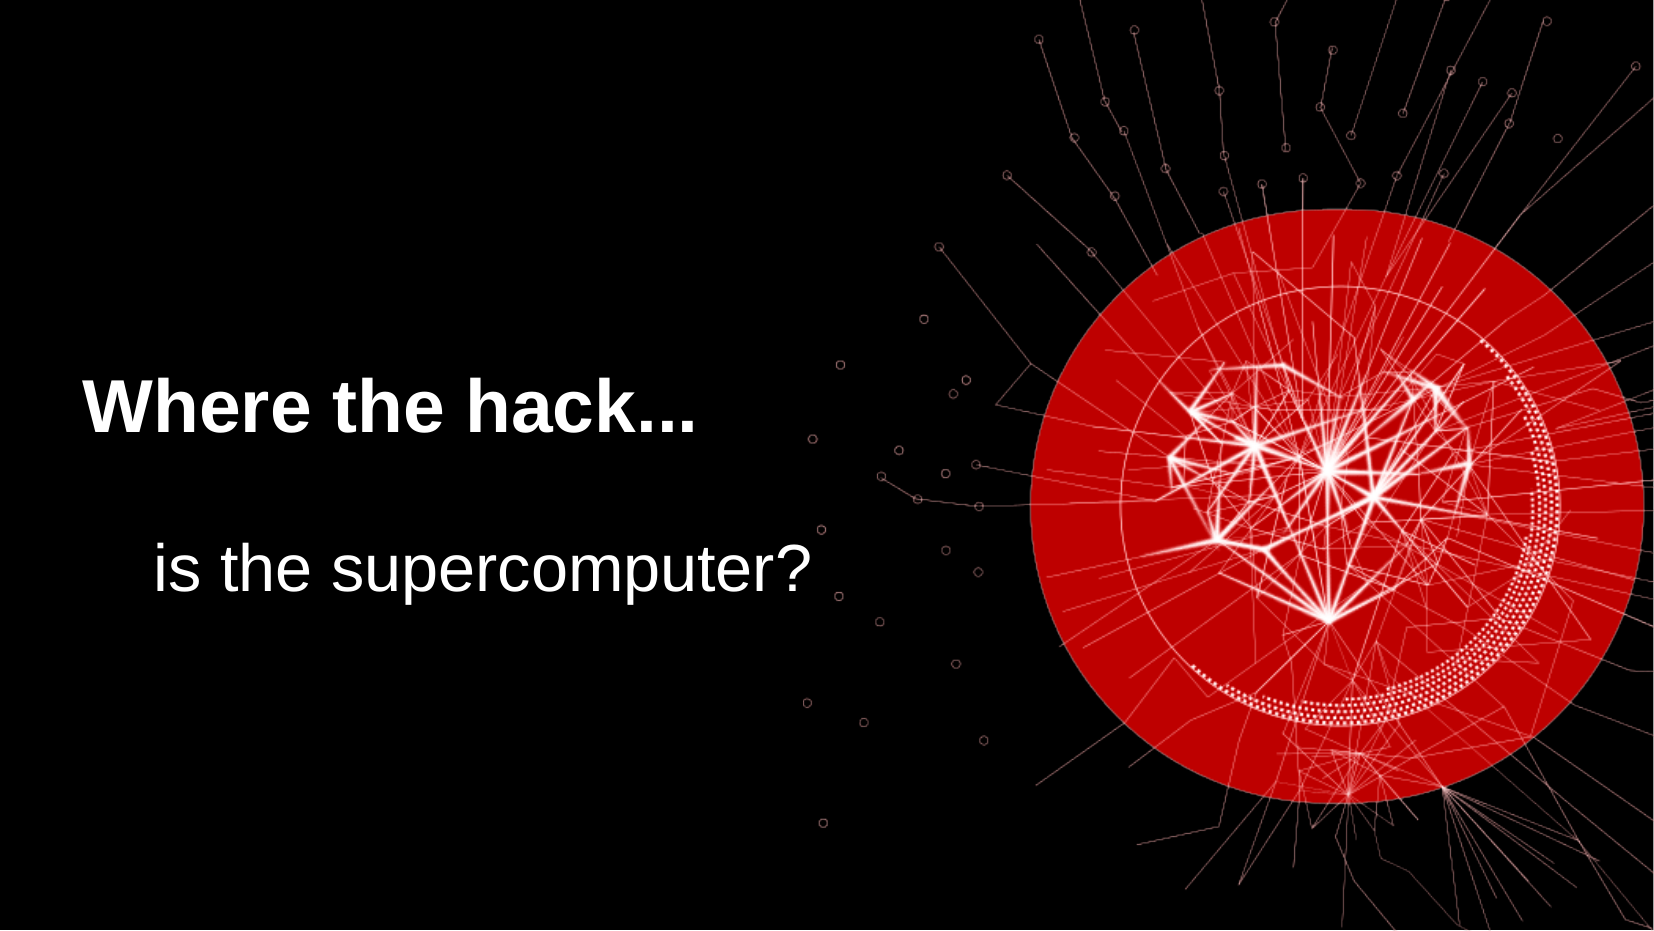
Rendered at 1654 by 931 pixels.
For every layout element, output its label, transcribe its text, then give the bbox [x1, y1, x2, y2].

list is the supercomputer? [82, 531, 1571, 875]
title Where the hack... [82, 328, 1571, 485]
picture [803, 0, 1654, 931]
